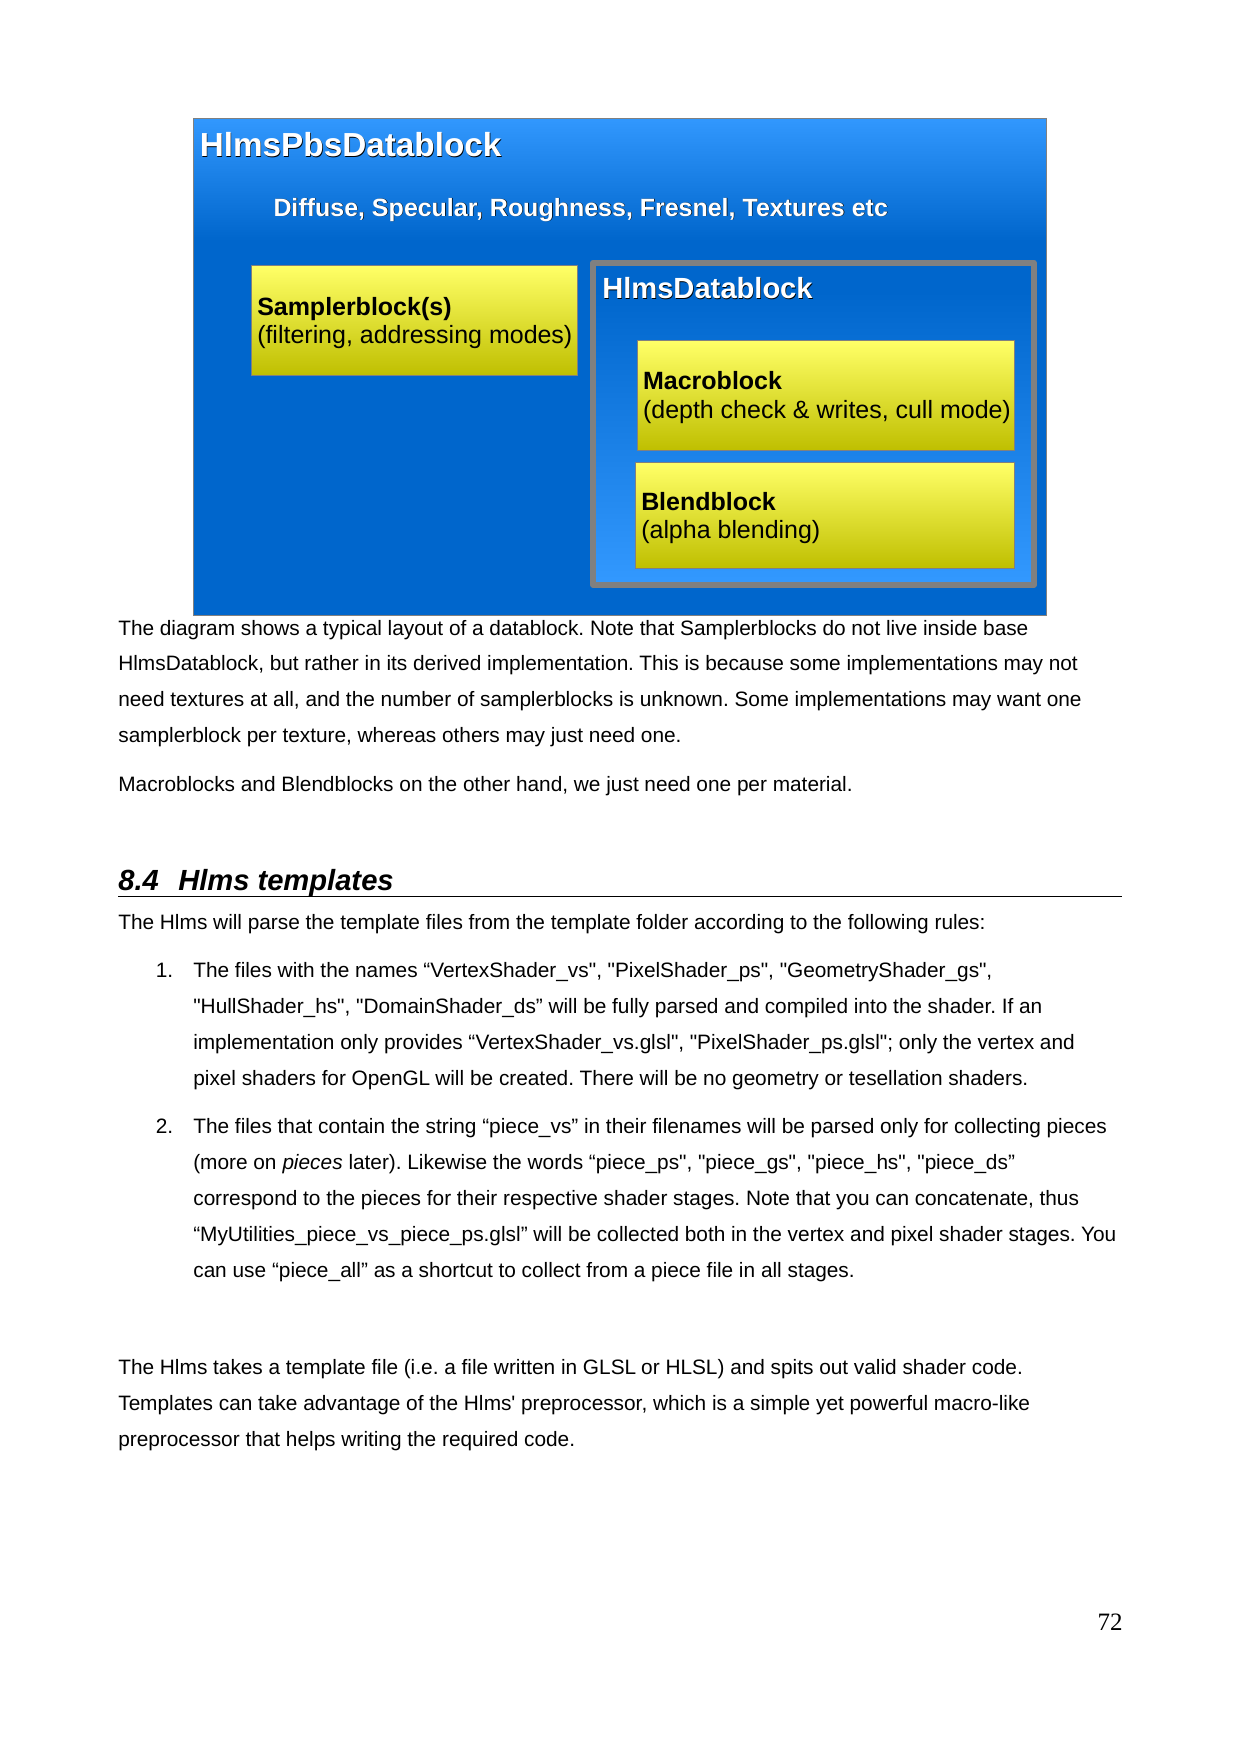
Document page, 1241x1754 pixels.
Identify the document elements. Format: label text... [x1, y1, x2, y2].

subtitle Hlms templates [118, 862, 1122, 896]
text The diagram shows a typical layout of a datablock. Note that Samplerblocks do not live inside base HlmsDatablock, but rather in its derived implementation. This is because some implementations may not need textures at all, and the number of samplerblocks is unknown. Some implementations may want one samplerblock per texture, whereas others may just need one. [118, 615, 1122, 747]
text Macroblocks and Blendblocks on the other hand, we just need one per material. [118, 772, 1122, 796]
list The files with the names “VertexShader_vs", "PixelShader_ps", "GeometryShader_gs", "HullShader_hs", "DomainShader_ds” will be fully parsed and compiled into the shader. If an implementation only provides “VertexShader_vs.glsl", "PixelShader_ps.glsl"; only the vertex and pixel shaders for OpenGL will be created. There will be no geometry or tesellation shaders. [156, 958, 1122, 1090]
text The Hlms will parse the template files from the template folder according to the following rules: [118, 909, 1122, 933]
text The Hlms takes a template file (i.e. a file written in GLSL or HLSL) and spits out valid shader code. Templates can take advantage of the Hlms' preprocessor, which is a simple yet powerful macro-like preprocessor that helps writing the required code. [118, 1355, 1122, 1451]
list The files that contain the string “piece_vs” in their filenames will be parsed only for collecting pieces (more on pieces later). Likewise the words “piece_ps", "piece_gs", "piece_hs", "piece_ds” correspond to the pieces for their respective shader stages. Note that you can concatenate, thus “MyUtilities_piece_vs_piece_ps.glsl” will be collected both in the vertex and pixel shader stages. You can use “piece_all” as a shortcut to collect from a piece file in all stages. [156, 1114, 1122, 1282]
